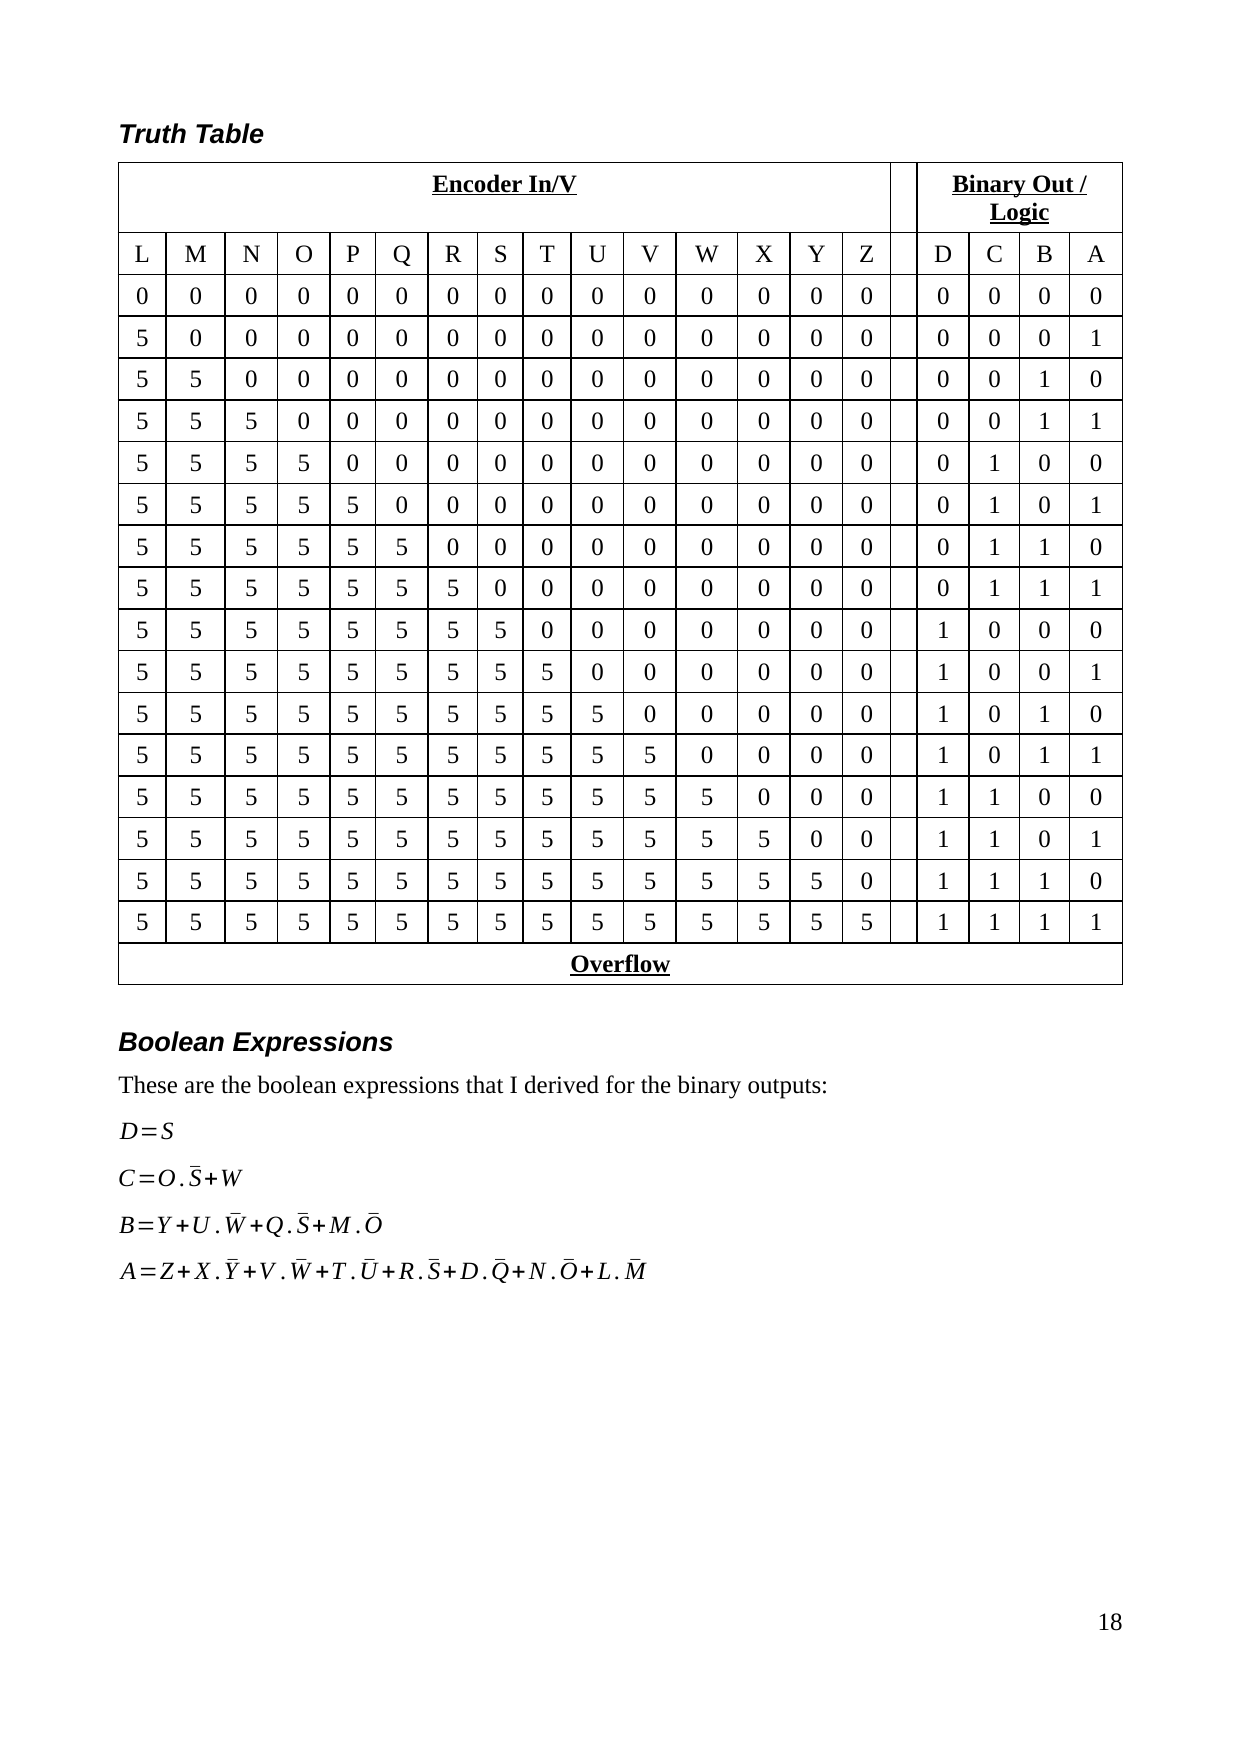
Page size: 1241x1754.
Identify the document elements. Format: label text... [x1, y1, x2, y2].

table_cell [891, 610, 916, 649]
table_cell 0 [677, 568, 737, 608]
table_cell [891, 777, 916, 817]
table_cell 1 [1020, 526, 1069, 566]
table_cell V [624, 233, 675, 274]
table_cell X [738, 233, 789, 274]
table_cell 5 [278, 693, 329, 733]
table_cell 5 [331, 610, 375, 649]
table_cell [891, 275, 916, 315]
table_cell 0 [226, 317, 277, 357]
table_cell [891, 693, 916, 733]
table_cell 0 [970, 651, 1019, 691]
table_cell 0 [970, 317, 1019, 357]
table_cell [891, 860, 916, 900]
table_cell 0 [429, 484, 477, 524]
table_cell 0 [624, 610, 675, 649]
table_cell A [1070, 233, 1122, 274]
table_cell 5 [843, 902, 890, 942]
table_cell Z [843, 233, 890, 274]
table_cell 1 [1070, 401, 1122, 441]
table_cell 0 [843, 526, 890, 566]
table_cell 1 [918, 902, 968, 942]
table_cell 5 [376, 735, 427, 775]
table_cell 1 [918, 610, 968, 649]
table_cell Q [376, 233, 427, 274]
table_cell W [677, 233, 737, 274]
table_cell 5 [677, 818, 737, 858]
table_cell 0 [429, 275, 477, 315]
table_cell 0 [624, 526, 675, 566]
table_cell 0 [1070, 610, 1122, 649]
table_cell 0 [918, 568, 968, 608]
table_cell 0 [1020, 610, 1069, 649]
subtitle Boolean Expressions [118, 1026, 1122, 1057]
table_cell 5 [278, 902, 329, 942]
table_cell 5 [226, 777, 277, 817]
table_cell O [278, 233, 329, 274]
table_cell 0 [843, 317, 890, 357]
table_cell 5 [572, 818, 623, 858]
table_cell 5 [429, 902, 477, 942]
table_cell M [167, 233, 224, 274]
table_cell 0 [843, 610, 890, 649]
table_cell 5 [226, 442, 277, 482]
table_cell 5 [278, 568, 329, 608]
table_cell 0 [970, 610, 1019, 649]
table_cell 0 [843, 651, 890, 691]
table_header Binary Out / Logic [918, 163, 1122, 232]
table_cell D [918, 233, 968, 274]
table_cell 5 [278, 651, 329, 691]
table_cell 0 [478, 275, 522, 315]
table_cell B [1020, 233, 1069, 274]
table_cell 0 [843, 568, 890, 608]
table_cell 0 [738, 610, 789, 649]
table_cell 0 [1020, 317, 1069, 357]
table_cell 5 [429, 735, 477, 775]
table_cell 5 [119, 610, 165, 649]
table_cell 5 [376, 651, 427, 691]
table_cell 5 [278, 484, 329, 524]
table_cell 0 [918, 275, 968, 315]
table_cell 5 [226, 651, 277, 691]
table_cell 0 [843, 401, 890, 441]
table_cell 0 [331, 359, 375, 399]
table_cell 1 [918, 777, 968, 817]
table_cell 5 [119, 777, 165, 817]
table_cell 5 [376, 777, 427, 817]
table_cell 5 [572, 860, 623, 900]
table_cell 0 [572, 275, 623, 315]
text These are the boolean expressions that I derived for the binary outputs: [118, 1070, 1122, 1098]
table_cell 5 [331, 735, 375, 775]
table_cell 0 [918, 526, 968, 566]
table_cell 0 [677, 317, 737, 357]
table_cell [891, 484, 916, 524]
table_cell 5 [738, 818, 789, 858]
table_cell 5 [331, 860, 375, 900]
table_cell 5 [331, 693, 375, 733]
table_cell 0 [226, 359, 277, 399]
table_cell 5 [478, 610, 522, 649]
table_cell C [970, 233, 1019, 274]
table_cell P [331, 233, 375, 274]
table_cell 0 [677, 442, 737, 482]
table_cell 5 [572, 902, 623, 942]
table_cell L [119, 233, 165, 274]
table_cell 5 [167, 735, 224, 775]
table_cell 5 [429, 693, 477, 733]
table_cell 0 [1070, 693, 1122, 733]
table_cell 0 [572, 359, 623, 399]
table_cell 5 [376, 693, 427, 733]
table_cell 1 [1020, 359, 1069, 399]
table_cell 1 [970, 568, 1019, 608]
table_cell 0 [843, 442, 890, 482]
table_cell 0 [677, 275, 737, 315]
table_cell 0 [738, 693, 789, 733]
table_header [891, 163, 916, 232]
table_cell 0 [1020, 275, 1069, 315]
table_cell 0 [738, 401, 789, 441]
table_cell [891, 568, 916, 608]
table_cell 5 [478, 818, 522, 858]
table_cell 0 [624, 484, 675, 524]
subtitle Truth Table [118, 118, 1122, 149]
table_cell 1 [918, 651, 968, 691]
table_cell 0 [791, 484, 842, 524]
table_cell 0 [331, 401, 375, 441]
table_cell 0 [524, 317, 570, 357]
table_cell 5 [226, 526, 277, 566]
table_cell 5 [429, 651, 477, 691]
table_cell 5 [524, 693, 570, 733]
table_cell 5 [429, 777, 477, 817]
table_cell 0 [791, 693, 842, 733]
table_cell 0 [478, 568, 522, 608]
table_cell 5 [119, 526, 165, 566]
table_cell 5 [226, 860, 277, 900]
table_cell 0 [524, 526, 570, 566]
table_cell 5 [119, 860, 165, 900]
table_cell 0 [843, 359, 890, 399]
table_cell 0 [738, 442, 789, 482]
table_cell 5 [524, 735, 570, 775]
table_cell 0 [624, 442, 675, 482]
table_cell 5 [226, 484, 277, 524]
table_cell 0 [429, 317, 477, 357]
table_cell 0 [791, 442, 842, 482]
table_cell 1 [918, 860, 968, 900]
table_cell 5 [478, 902, 522, 942]
table_cell 1 [918, 735, 968, 775]
table_cell 5 [331, 526, 375, 566]
table_cell 0 [791, 777, 842, 817]
table_cell 1 [970, 484, 1019, 524]
table_cell 0 [1020, 484, 1069, 524]
table_cell 5 [167, 777, 224, 817]
table_cell 0 [572, 568, 623, 608]
table_cell 5 [119, 693, 165, 733]
table_cell 5 [624, 735, 675, 775]
table_cell 0 [677, 735, 737, 775]
table_cell 0 [791, 275, 842, 315]
table_cell 5 [167, 818, 224, 858]
table_cell 5 [167, 902, 224, 942]
table_cell 5 [478, 693, 522, 733]
table_cell 5 [524, 860, 570, 900]
table_cell 5 [524, 651, 570, 691]
table_cell 5 [119, 442, 165, 482]
table_cell 5 [791, 860, 842, 900]
table_cell 1 [1020, 735, 1069, 775]
table_cell 0 [738, 484, 789, 524]
table_cell 0 [677, 526, 737, 566]
table_cell [891, 233, 916, 274]
table_cell Overflow [119, 944, 1122, 984]
table_cell 5 [677, 860, 737, 900]
table_cell 0 [1020, 442, 1069, 482]
table_cell 0 [478, 359, 522, 399]
table_cell 0 [524, 401, 570, 441]
table_cell 0 [624, 693, 675, 733]
table_cell 5 [429, 818, 477, 858]
table_cell [891, 401, 916, 441]
table_cell 0 [738, 526, 789, 566]
table_cell 0 [524, 442, 570, 482]
table_cell 0 [624, 317, 675, 357]
table_cell 5 [624, 818, 675, 858]
table_cell 5 [572, 777, 623, 817]
table_cell 5 [167, 359, 224, 399]
table_cell 0 [572, 610, 623, 649]
table_cell 1 [1070, 818, 1122, 858]
table_cell S [478, 233, 522, 274]
table_cell 5 [167, 526, 224, 566]
table_cell 1 [970, 902, 1019, 942]
table_cell 5 [624, 777, 675, 817]
table_cell 5 [738, 860, 789, 900]
table_header Encoder In/V [119, 163, 890, 232]
table_cell 0 [429, 401, 477, 441]
table_cell [891, 651, 916, 691]
table_cell 0 [429, 526, 477, 566]
table_cell 0 [331, 275, 375, 315]
table_cell 5 [226, 401, 277, 441]
table_cell 5 [331, 484, 375, 524]
table_cell 0 [1070, 777, 1122, 817]
table_cell 1 [970, 442, 1019, 482]
table_cell 5 [738, 902, 789, 942]
table_cell 5 [167, 860, 224, 900]
table_cell 5 [624, 860, 675, 900]
table_cell U [572, 233, 623, 274]
table_cell 5 [376, 902, 427, 942]
table_cell 1 [970, 526, 1019, 566]
table_cell 0 [791, 317, 842, 357]
table_cell 5 [478, 777, 522, 817]
table_cell 0 [677, 484, 737, 524]
table_cell 0 [738, 568, 789, 608]
table_cell 5 [278, 860, 329, 900]
table_cell 5 [167, 442, 224, 482]
table_cell 0 [1070, 860, 1122, 900]
table_cell 0 [524, 275, 570, 315]
table_cell 0 [738, 359, 789, 399]
table_cell 0 [1070, 442, 1122, 482]
table_cell 0 [572, 401, 623, 441]
table_cell 0 [677, 610, 737, 649]
table_cell 0 [572, 651, 623, 691]
table_cell 0 [738, 651, 789, 691]
table_cell 5 [119, 818, 165, 858]
table_cell 0 [376, 275, 427, 315]
table_cell 5 [278, 777, 329, 817]
table_cell 1 [1020, 401, 1069, 441]
table_cell 5 [429, 610, 477, 649]
table_cell 5 [572, 693, 623, 733]
table_cell 0 [624, 401, 675, 441]
table_cell 0 [843, 860, 890, 900]
table_cell T [524, 233, 570, 274]
table_cell 5 [478, 735, 522, 775]
table_cell [891, 526, 916, 566]
table_cell 0 [572, 526, 623, 566]
table_cell 5 [376, 610, 427, 649]
table_cell 0 [524, 484, 570, 524]
table_cell 5 [119, 359, 165, 399]
table_cell 0 [376, 442, 427, 482]
table_cell 0 [524, 568, 570, 608]
table_cell 0 [1020, 777, 1069, 817]
table_cell 5 [167, 568, 224, 608]
table_cell 0 [1070, 275, 1122, 315]
table_cell 5 [331, 818, 375, 858]
table_cell 0 [1020, 651, 1069, 691]
table_cell 0 [791, 526, 842, 566]
table_cell 0 [970, 275, 1019, 315]
table_cell 5 [376, 860, 427, 900]
table_cell 5 [429, 568, 477, 608]
table_cell 5 [226, 818, 277, 858]
table_cell 0 [478, 484, 522, 524]
table_cell 0 [624, 651, 675, 691]
table_cell 0 [376, 401, 427, 441]
table_cell 1 [1070, 317, 1122, 357]
table_cell 0 [429, 359, 477, 399]
table_cell 5 [167, 610, 224, 649]
table_cell 0 [918, 484, 968, 524]
table_cell 5 [677, 777, 737, 817]
table_cell 1 [1020, 568, 1069, 608]
table_cell 0 [843, 275, 890, 315]
table_cell 5 [791, 902, 842, 942]
table_cell 5 [624, 902, 675, 942]
table_cell 0 [429, 442, 477, 482]
table_cell 1 [1070, 735, 1122, 775]
table_cell 5 [478, 860, 522, 900]
table_cell 0 [331, 442, 375, 482]
table_cell 0 [478, 401, 522, 441]
table_cell 0 [624, 568, 675, 608]
table_cell 5 [677, 902, 737, 942]
table_cell 0 [478, 526, 522, 566]
table_cell 5 [376, 526, 427, 566]
table_cell 0 [278, 401, 329, 441]
table_cell 5 [278, 735, 329, 775]
table_cell 0 [791, 651, 842, 691]
table_cell 0 [278, 317, 329, 357]
table_cell 0 [843, 484, 890, 524]
table_cell 0 [738, 275, 789, 315]
table_cell 0 [791, 401, 842, 441]
table_cell 0 [918, 317, 968, 357]
table_cell 5 [572, 735, 623, 775]
table_cell 5 [429, 860, 477, 900]
table_cell 0 [572, 442, 623, 482]
table_cell 1 [970, 818, 1019, 858]
table_cell 5 [226, 610, 277, 649]
table_cell 1 [1070, 902, 1122, 942]
table_cell 0 [278, 359, 329, 399]
table_cell 5 [119, 317, 165, 357]
table_cell 1 [1020, 902, 1069, 942]
table_cell 0 [376, 359, 427, 399]
table_cell 0 [677, 651, 737, 691]
table_cell 0 [478, 317, 522, 357]
table_cell Y [791, 233, 842, 274]
table_cell [891, 818, 916, 858]
table_cell 0 [624, 359, 675, 399]
table_cell 0 [331, 317, 375, 357]
table_cell 1 [970, 860, 1019, 900]
table_cell 0 [843, 777, 890, 817]
table_cell 0 [791, 610, 842, 649]
table_cell 5 [119, 484, 165, 524]
table_cell 0 [478, 442, 522, 482]
table_cell 5 [167, 401, 224, 441]
table_cell [891, 359, 916, 399]
table_cell 0 [1020, 818, 1069, 858]
table_cell 0 [1070, 359, 1122, 399]
table_cell 1 [918, 818, 968, 858]
table_cell 5 [119, 401, 165, 441]
table_cell 5 [119, 651, 165, 691]
table_cell 0 [738, 777, 789, 817]
table_cell 5 [524, 818, 570, 858]
table_cell 5 [167, 693, 224, 733]
table_cell 5 [331, 651, 375, 691]
table_cell 5 [167, 651, 224, 691]
table_cell 0 [791, 818, 842, 858]
table_cell 5 [376, 818, 427, 858]
table_cell 0 [738, 735, 789, 775]
table_cell 5 [278, 442, 329, 482]
table_cell [891, 735, 916, 775]
table_cell 1 [1070, 484, 1122, 524]
table_cell 5 [119, 735, 165, 775]
table_cell 0 [677, 693, 737, 733]
table_cell 5 [226, 902, 277, 942]
table_cell 5 [524, 902, 570, 942]
table_cell 0 [791, 359, 842, 399]
table_cell 0 [843, 693, 890, 733]
table_cell 5 [331, 777, 375, 817]
table_cell 0 [119, 275, 165, 315]
table_cell 0 [970, 401, 1019, 441]
table_cell R [429, 233, 477, 274]
table_cell 1 [970, 777, 1019, 817]
table_cell 1 [1070, 568, 1122, 608]
table_cell 5 [376, 568, 427, 608]
table_cell 5 [119, 568, 165, 608]
table_cell 0 [918, 401, 968, 441]
table_cell N [226, 233, 277, 274]
table_cell 0 [572, 484, 623, 524]
table_cell 1 [1020, 693, 1069, 733]
table_cell 0 [738, 317, 789, 357]
table_cell 5 [278, 818, 329, 858]
table_cell 5 [119, 902, 165, 942]
table_cell 1 [1020, 860, 1069, 900]
table_cell 0 [791, 568, 842, 608]
table_cell 5 [478, 651, 522, 691]
table_cell 0 [918, 442, 968, 482]
table_cell 0 [278, 275, 329, 315]
table_cell 5 [226, 735, 277, 775]
table_cell [891, 442, 916, 482]
table_cell 0 [791, 735, 842, 775]
table_cell 5 [331, 568, 375, 608]
table_cell 0 [970, 693, 1019, 733]
table_cell 1 [1070, 651, 1122, 691]
table_cell 5 [278, 526, 329, 566]
table_cell 0 [843, 735, 890, 775]
table_cell 0 [376, 317, 427, 357]
table_cell 5 [226, 693, 277, 733]
table_cell 0 [843, 818, 890, 858]
table_cell 0 [970, 735, 1019, 775]
table_cell 5 [226, 568, 277, 608]
table_cell 0 [226, 275, 277, 315]
table_cell 0 [1070, 526, 1122, 566]
table_cell 0 [524, 610, 570, 649]
table_cell 0 [167, 275, 224, 315]
table_cell 0 [572, 317, 623, 357]
table_cell 0 [167, 317, 224, 357]
table_cell 1 [918, 693, 968, 733]
table_cell 0 [524, 359, 570, 399]
table_cell 0 [918, 359, 968, 399]
table_cell 0 [376, 484, 427, 524]
table_cell 0 [624, 275, 675, 315]
table_cell 5 [278, 610, 329, 649]
table_cell 5 [524, 777, 570, 817]
table_cell 0 [970, 359, 1019, 399]
table_cell [891, 902, 916, 942]
table_cell 0 [677, 359, 737, 399]
table_cell [891, 317, 916, 357]
table_cell 5 [331, 902, 375, 942]
table_cell 0 [677, 401, 737, 441]
table_cell 5 [167, 484, 224, 524]
